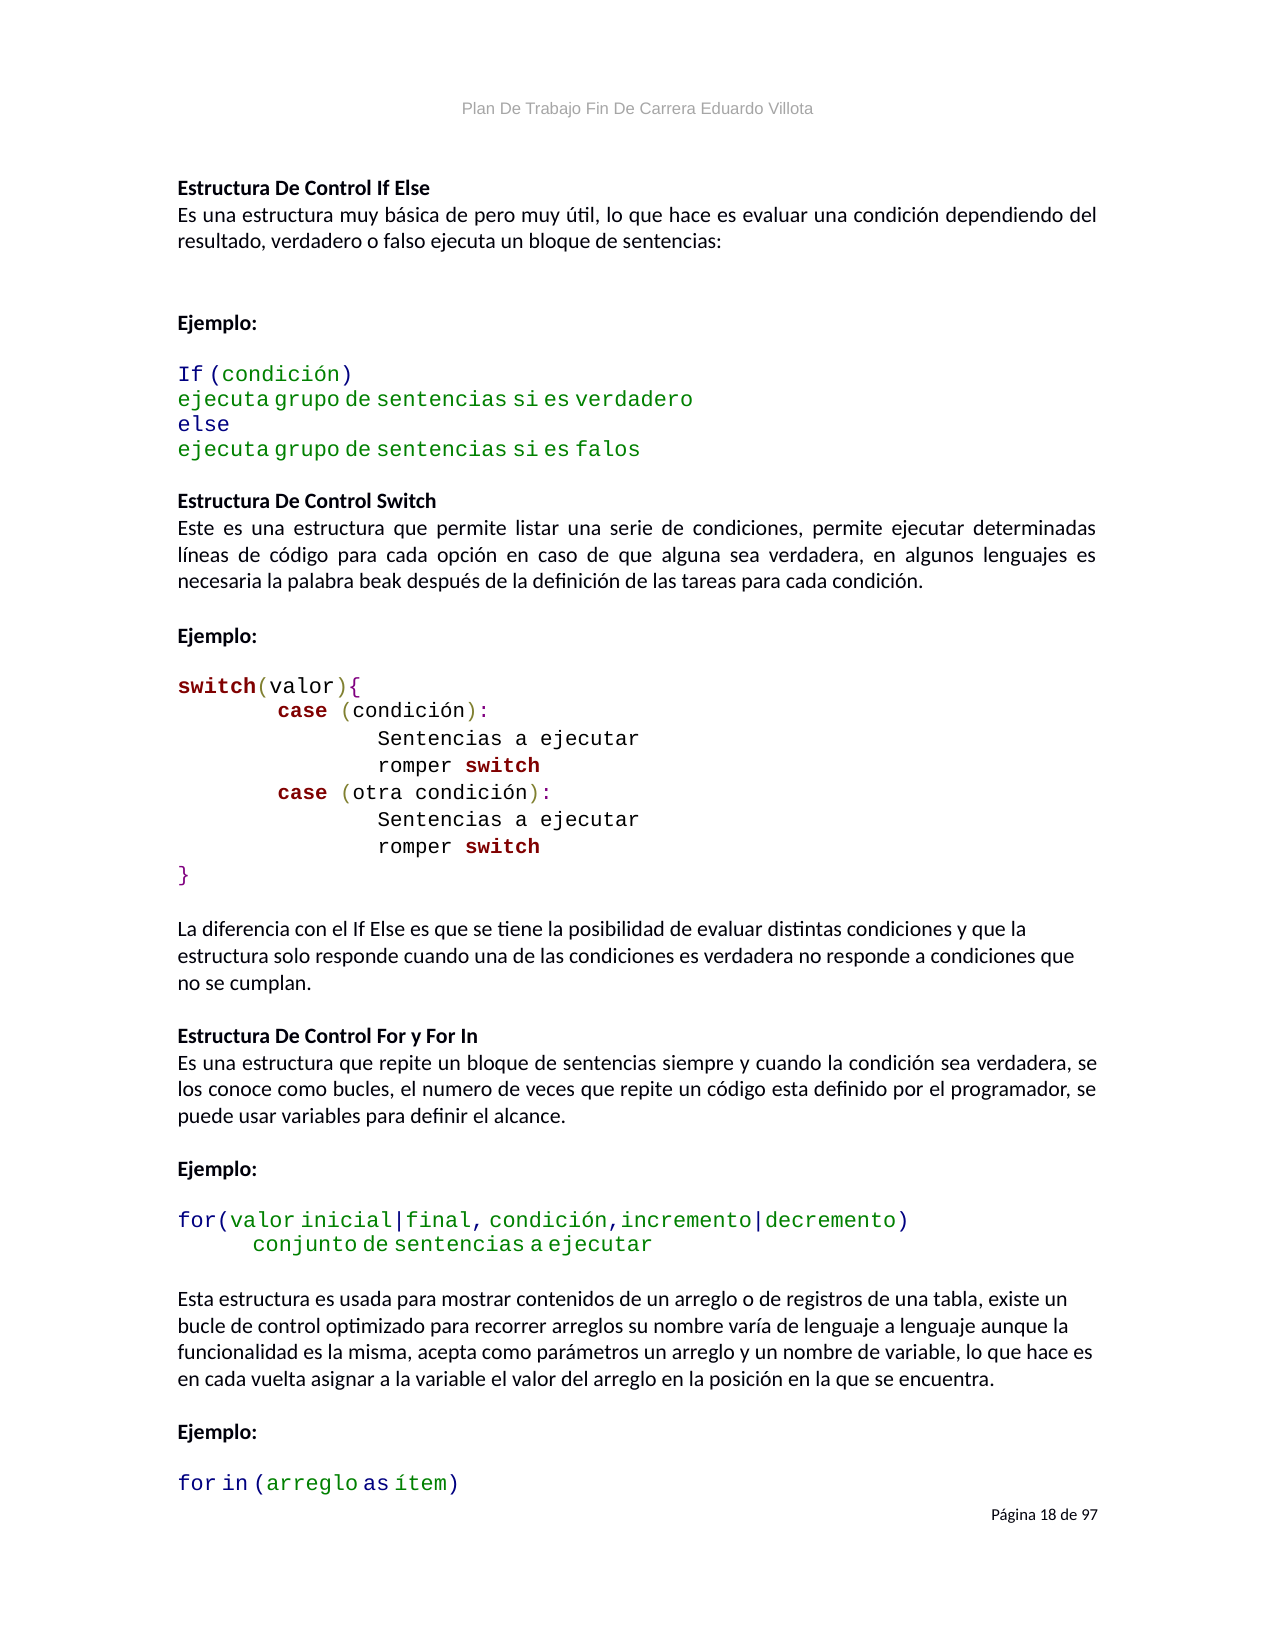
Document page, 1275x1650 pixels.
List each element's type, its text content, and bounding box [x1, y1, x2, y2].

text case (otra condición): [177, 782, 1098, 806]
text La diferencia con el If Else es que se tiene la posibilidad de evaluar distintas condiciones y que la estructura solo responde cuando una de las condiciones es verdadera no responde a condiciones que no se cumplan. [177, 916, 1098, 996]
text case (condición): [177, 700, 1098, 724]
text Estructura De Control Switch [177, 488, 1098, 514]
text Sentencias a ejecutar [177, 728, 1098, 751]
text Es una estructura muy básica de pero muy útil, lo que hace es evaluar una condición dependiendo del resultado, verdadero o falso ejecuta un bloque de sentencias: [177, 201, 1098, 254]
text Ejemplo: [177, 1418, 1098, 1445]
text } [177, 863, 1098, 887]
text Ejemplo: [177, 1156, 1098, 1182]
text for(valor inicial|final, condición,incremento|decremento) [177, 1209, 1098, 1234]
text Es una estructura que repite un bloque de sentencias siempre y cuando la condición sea verdadera, se los conoce como bucles, el numero de veces que repite un código esta definido por el programador, se puede usar variables para definir el alcance. [177, 1049, 1098, 1129]
text Este es una estructura que permite listar una serie de condiciones, permite ejecutar determinadas líneas de código para cada opción en caso de que alguna sea verdadera, en algunos lenguajes es necesaria la palabra beak después de la definición de las tareas para cada condición. [177, 514, 1098, 594]
text else [177, 413, 1098, 438]
text ejecuta grupo de sentencias si es falos [177, 438, 1098, 463]
text ejecuta grupo de sentencias si es verdadero [177, 388, 1098, 413]
text Sentencias a ejecutar [177, 809, 1098, 833]
text romper switch [177, 755, 1098, 778]
text Estructura De Control For y For In [177, 1022, 1098, 1049]
text Ejemplo: [177, 622, 1098, 649]
text Ejemplo: [177, 309, 1098, 336]
text If (condición) [177, 364, 1098, 388]
text conjunto de sentencias a ejecutar [177, 1234, 1098, 1258]
text romper switch [177, 836, 1098, 860]
text Estructura De Control If Else [177, 174, 1098, 201]
text for in (arreglo as ítem) [177, 1472, 1098, 1497]
text Esta estructura es usada para mostrar contenidos de un arreglo o de registros de una tabla, existe un bucle de control optimizado para recorrer arreglos su nombre varía de lenguaje a lenguaje aunque la funcionalidad es la misma, acepta como parámetros un arreglo y un nombre de variable, lo que hace es en cada vuelta asignar a la variable el valor del arreglo en la posición en la que se encuentra. [177, 1285, 1098, 1392]
text switch(valor){ [177, 676, 1098, 700]
